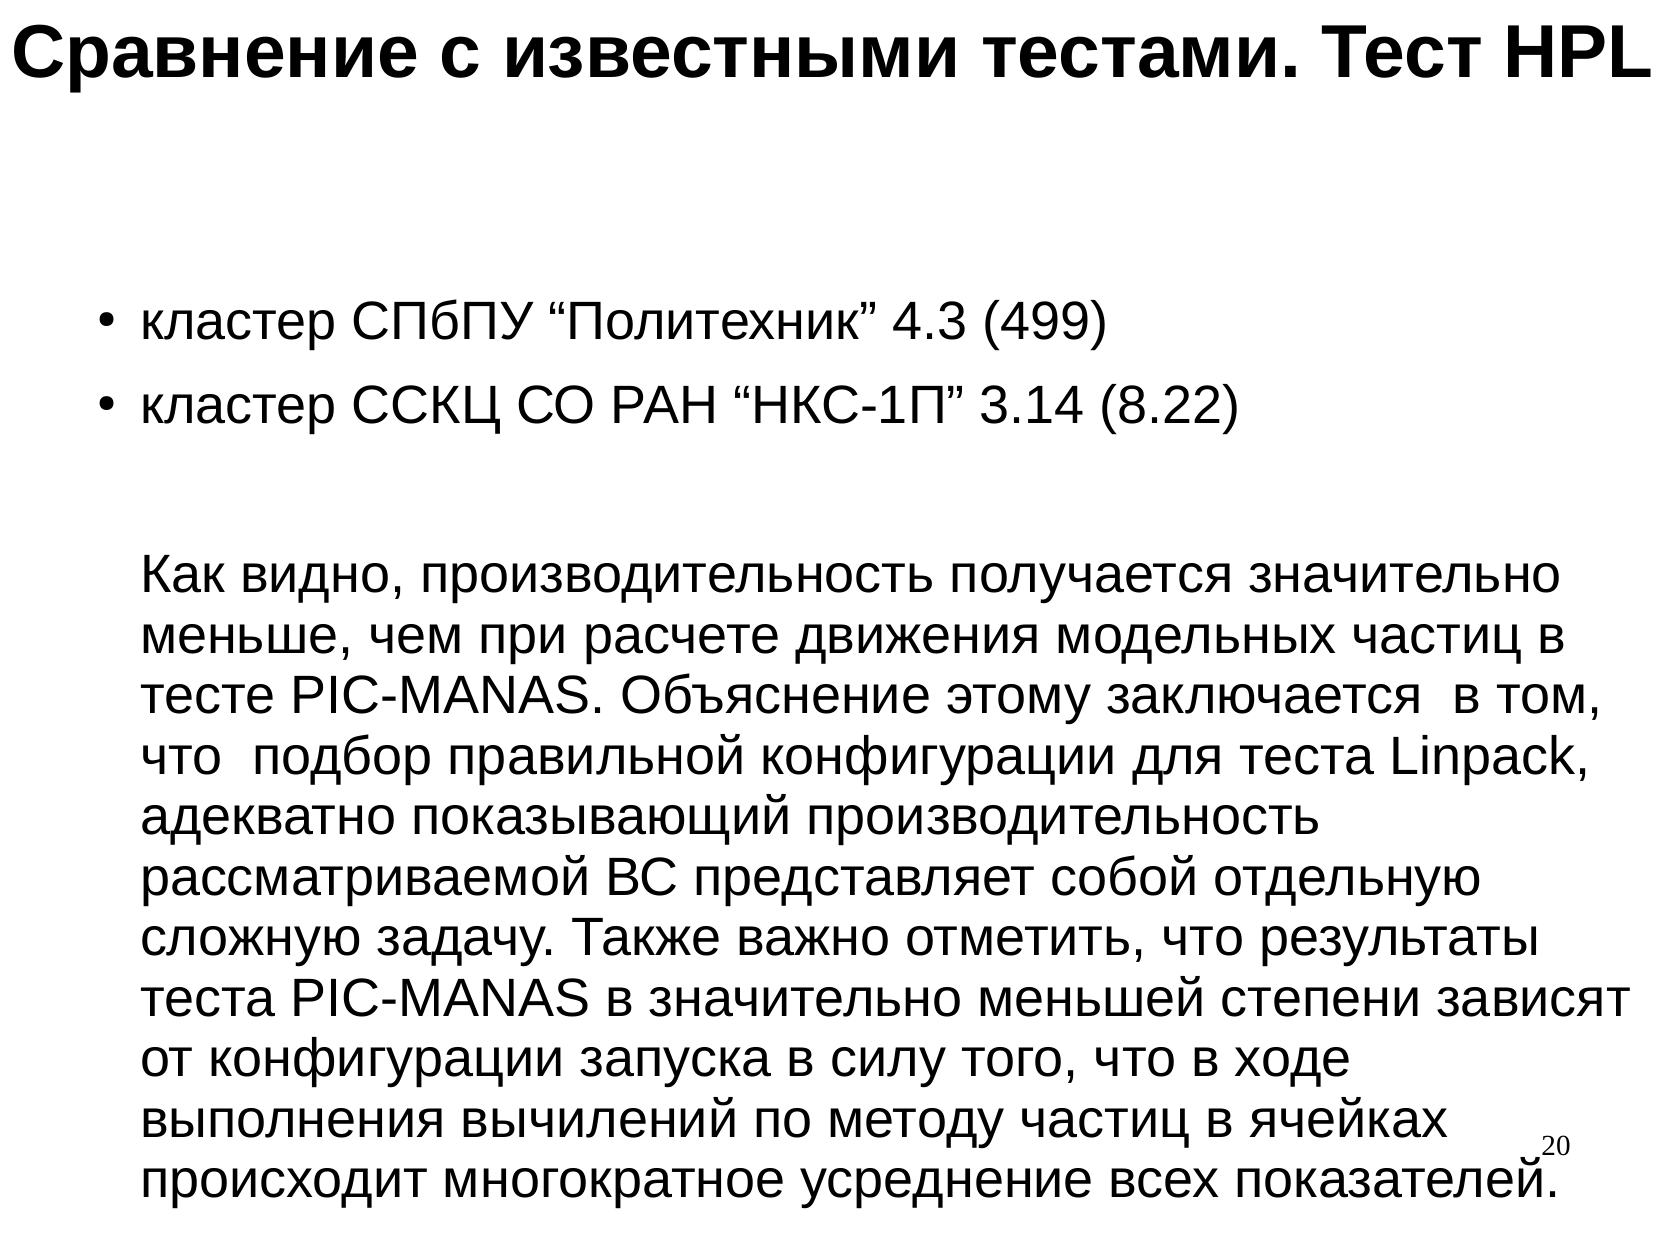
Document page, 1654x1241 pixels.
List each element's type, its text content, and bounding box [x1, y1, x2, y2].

title Сравнение с известными тестами. Тест HPL [0, 0, 1654, 136]
list кластер СПбПУ “Политехник” 4.3 (499) кластер ССКЦ СО РАН “НКС-1П” 3.14 (8.22) Как видно, производительность получается значительно меньше, чем при расчете движения модельных частиц в тесте PIC-MANAS. Объяснение этому заключается в том, что подбор правильной конфигурации для теста Linpack, адекватно показывающий производительность рассматриваемой ВС представляет собой отдельную сложную задачу. Также важно отметить, что результаты теста PIC-MANAS в значительно меньшей степени зависят от конфигурации запуска в силу того, что в ходе выполнения вычилений по методу частиц в ячейках происходит многократное усреднение всех показателей. [82, 290, 1636, 1216]
